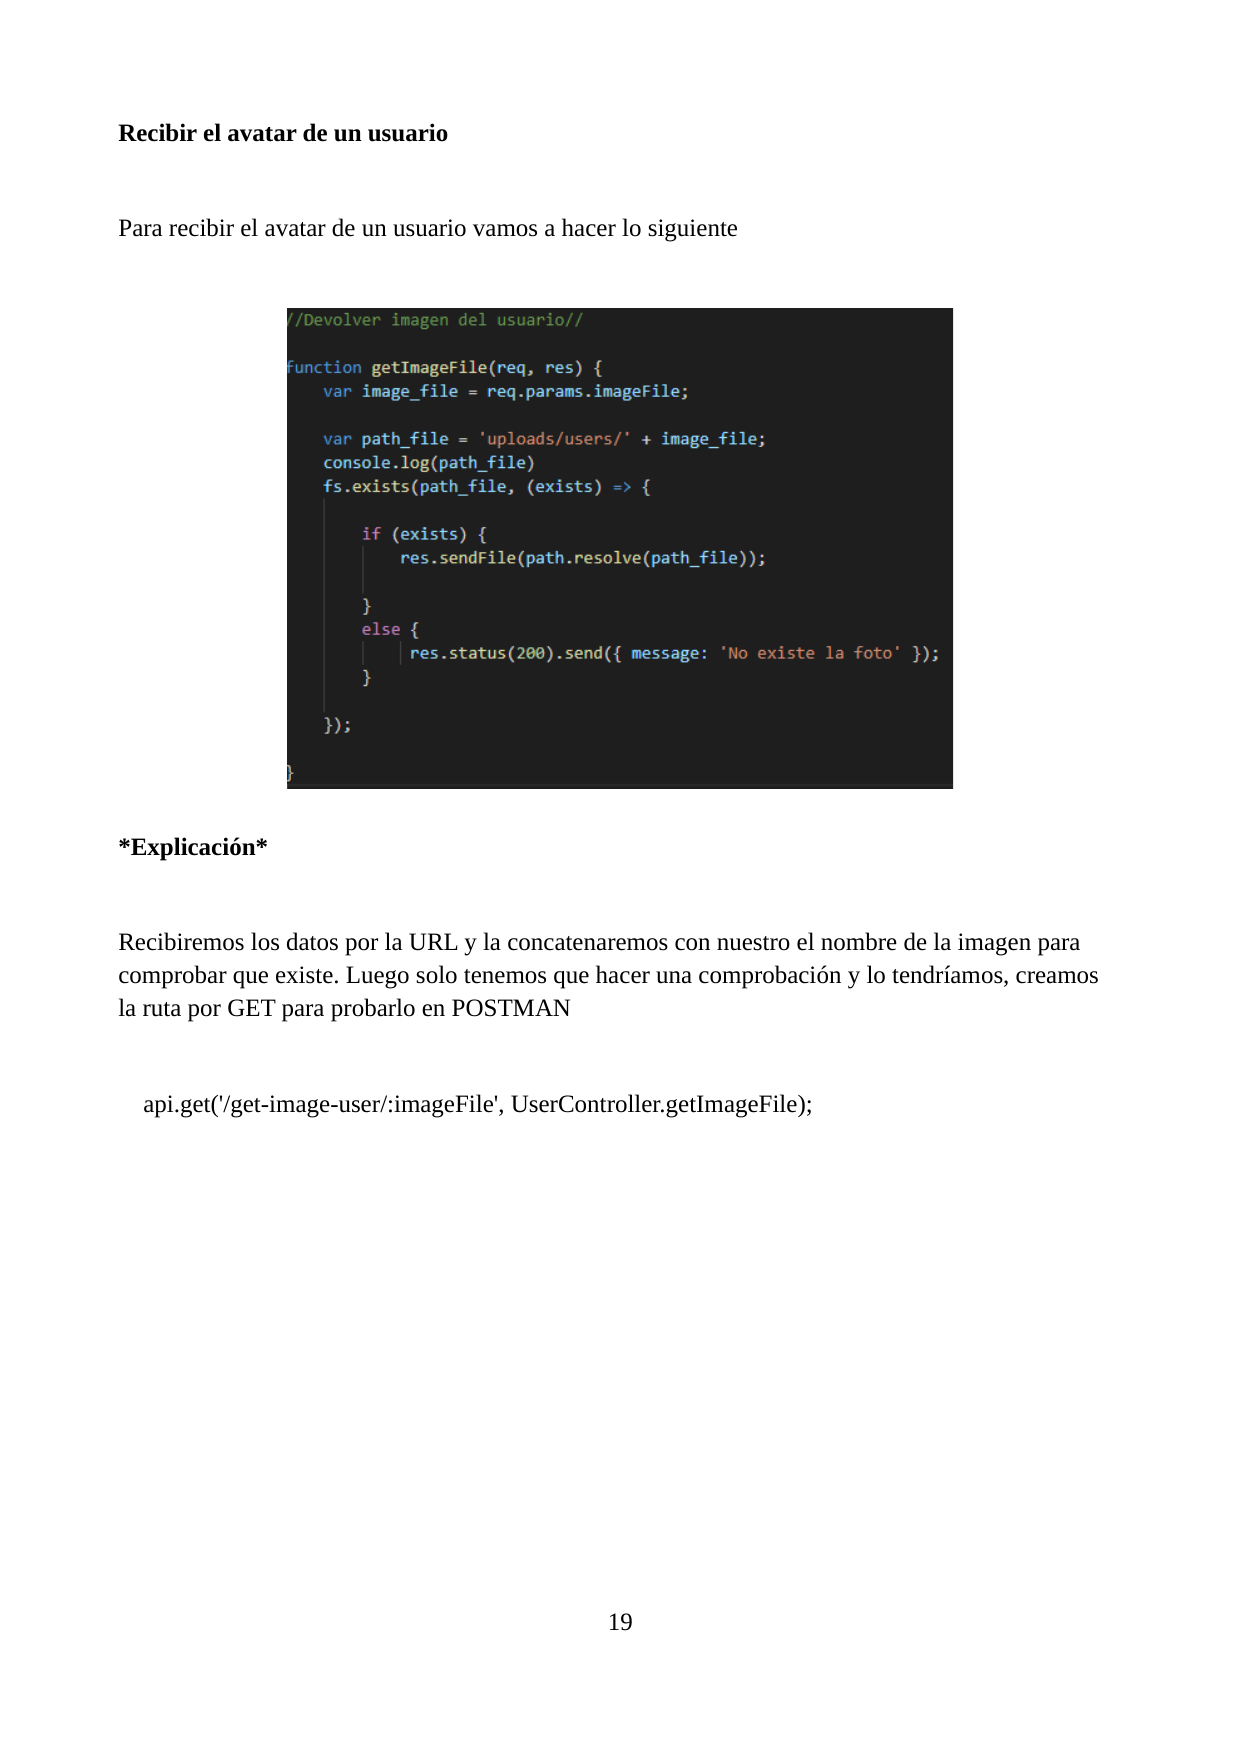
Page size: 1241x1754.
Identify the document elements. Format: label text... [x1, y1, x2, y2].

picture [287, 308, 954, 789]
text *Explicación* [118, 832, 1122, 861]
text Recibiremos los datos por la URL y la concatenaremos con nuestro el nombre de la imagen para comprobar que existe. Luego solo tenemos que hacer una comprobación y lo tendríamos, creamos la ruta por GET para probarlo en POSTMAN [118, 927, 1122, 1022]
text api.get('/get-image-user/:imageFile', UserController.getImageFile); [118, 1089, 1122, 1117]
text Para recibir el avatar de un usuario vamos a hacer lo siguiente [118, 213, 1122, 242]
text Recibir el avatar de un usuario [118, 118, 1122, 147]
